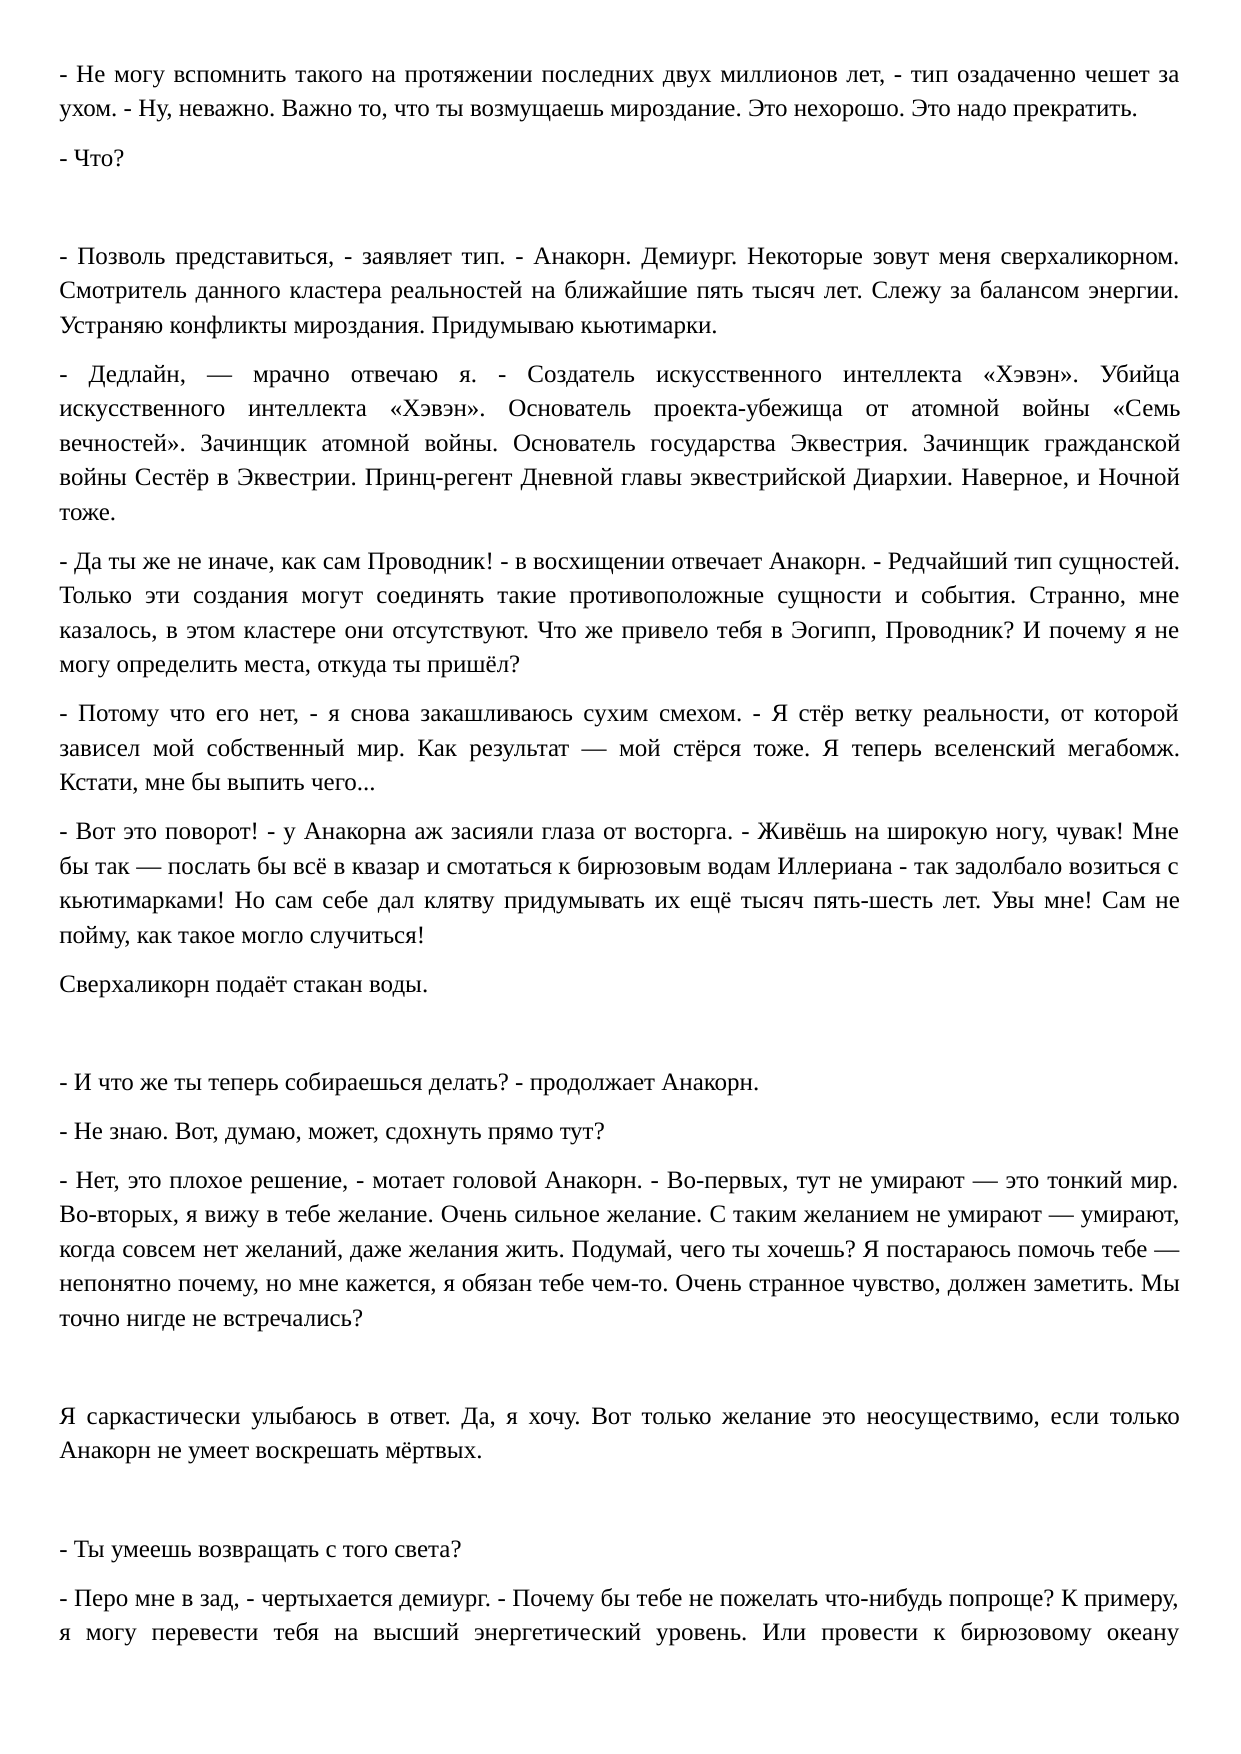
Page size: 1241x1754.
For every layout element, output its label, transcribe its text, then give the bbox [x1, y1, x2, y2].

text Сверхаликорн подаёт стакан воды. [59, 969, 1181, 997]
text - Позволь представиться, - заявляет тип. - Анакорн. Демиург. Некоторые зовут меня сверхаликорном. Смотритель данного кластера реальностей на ближайшие пять тысяч лет. Слежу за балансом энергии. Устраняю конфликты мироздания. Придумываю кьютимарки. [59, 241, 1181, 338]
text - Да ты же не иначе, как сам Проводник! - в восхищении отвечает Анакорн. - Редчайший тип сущностей. Только эти создания могут соединять такие противоположные сущности и события. Странно, мне казалось, в этом кластере они отсутствуют. Что же привело тебя в Эогипп, Проводник? И почему я не могу определить места, откуда ты пришёл? [59, 546, 1181, 678]
text - Дедлайн, — мрачно отвечаю я. - Создатель искусственного интеллекта «Хэвэн». Убийца искусственного интеллекта «Хэвэн». Основатель проекта-убежища от атомной войны «Семь вечностей». Зачинщик атомной войны. Основатель государства Эквестрия. Зачинщик гражданской войны Сестёр в Эквестрии. Принц-регент Дневной главы эквестрийской Диархии. Наверное, и Ночной тоже. [59, 359, 1181, 525]
text - Нет, это плохое решение, - мотает головой Анакорн. - Во-первых, тут не умирают — это тонкий мир. Во-вторых, я вижу в тебе желание. Очень сильное желание. С таким желанием не умирают — умирают, когда совсем нет желаний, даже желания жить. Подумай, чего ты хочешь? Я постараюсь помочь тебе — непонятно почему, но мне кажется, я обязан тебе чем-то. Очень странное чувство, должен заметить. Мы точно нигде не встречались? [59, 1165, 1181, 1332]
text - Перо мне в зад, - чертыхается демиург. - Почему бы тебе не пожелать что-нибудь попроще? К примеру, я могу перевести тебя на высший энергетический уровень. Или провести к бирюзовому океану [59, 1583, 1181, 1646]
text - Что? [59, 143, 1181, 171]
text Я саркастически улыбаюсь в ответ. Да, я хочу. Вот только желание это неосуществимо, если только Анакорн не умеет воскрешать мёртвых. [59, 1401, 1181, 1464]
text - Вот это поворот! - у Анакорна аж засияли глаза от восторга. - Живёшь на широкую ногу, чувак! Мне бы так — послать бы всё в квазар и смотаться к бирюзовым водам Иллериана - так задолбало возиться с кьютимарками! Но сам себе дал клятву придумывать их ещё тысяч пять-шесть лет. Увы мне! Сам не пойму, как такое могло случиться! [59, 816, 1181, 948]
text - Ты умеешь возвращать с того света? [59, 1534, 1181, 1562]
text - И что же ты теперь собираешься делать? - продолжает Анакорн. [59, 1067, 1181, 1096]
text - Не знаю. Вот, думаю, может, сдохнуть прямо тут? [59, 1116, 1181, 1145]
text - Потому что его нет, - я снова закашливаюсь сухим смехом. - Я стёр ветку реальности, от которой зависел мой собственный мир. Как результат — мой стёрся тоже. Я теперь вселенский мегабомж. Кстати, мне бы выпить чего... [59, 698, 1181, 796]
text - Не могу вспомнить такого на протяжении последних двух миллионов лет, - тип озадаченно чешет за ухом. - Ну, неважно. Важно то, что ты возмущаешь мироздание. Это нехорошо. Это надо прекратить. [59, 59, 1181, 122]
